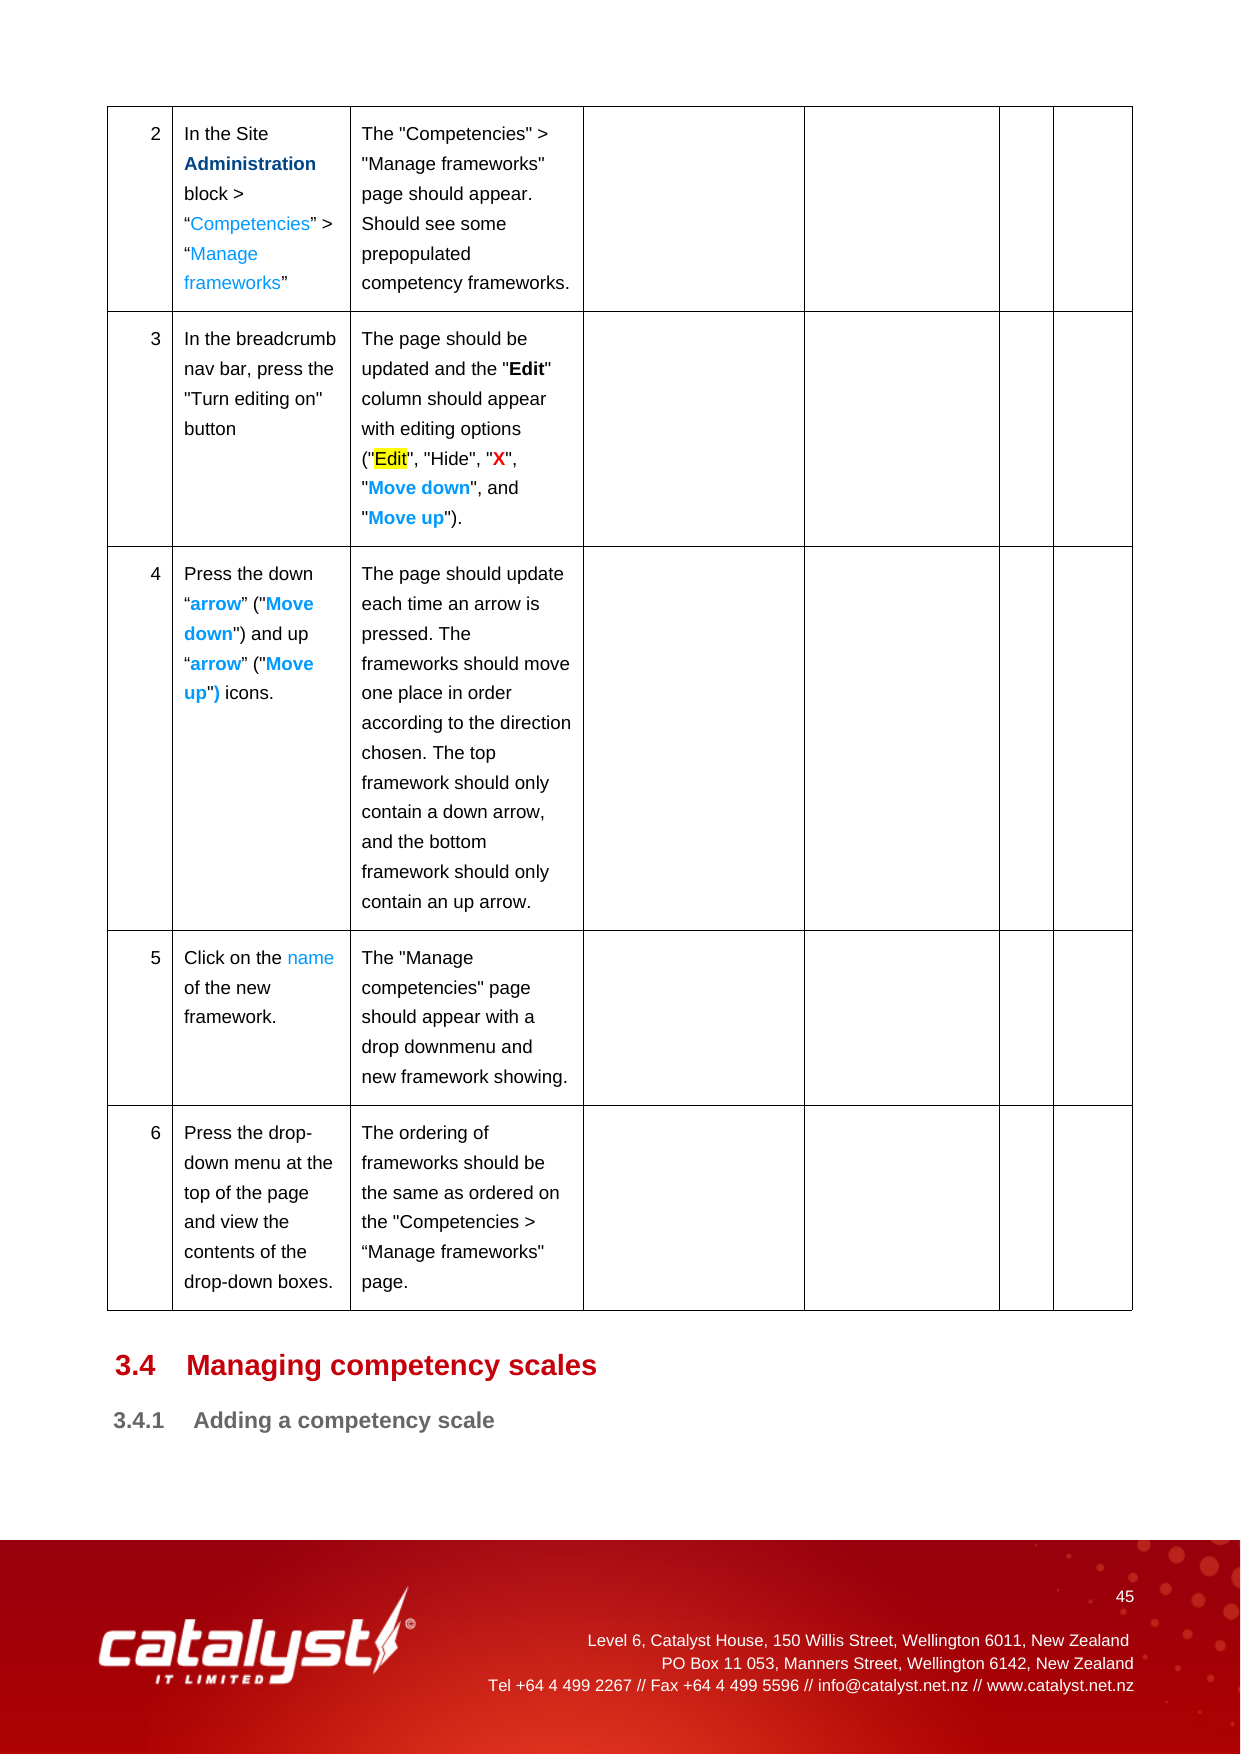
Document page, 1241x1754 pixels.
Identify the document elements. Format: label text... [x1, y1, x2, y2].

table_cell [584, 107, 804, 311]
table_cell [1000, 107, 1053, 311]
picture [0, 1540, 1241, 1754]
table_cell [584, 1106, 804, 1310]
subtitle Managing competency scales [107, 1348, 1103, 1381]
table_cell [584, 547, 804, 930]
table_cell [805, 312, 999, 546]
table_cell [805, 547, 999, 930]
table_cell The ordering of frameworks should be the same as ordered on the "Competencies > “Manage frameworks" page. [351, 1106, 583, 1310]
table_cell [584, 931, 804, 1105]
table_cell [805, 107, 999, 311]
table_cell [805, 931, 999, 1105]
table_cell In the Site Administration block > “Competencies” > “Manage frameworks” [173, 107, 350, 311]
table_cell [1000, 1106, 1053, 1310]
table_cell The page should be updated and the "Edit" column should appear with editing options ("Edit", "Hide", "X", "Move down", and "Move up"). [351, 312, 583, 546]
subtitle Adding a competency scale [107, 1408, 1103, 1433]
table_cell [1054, 312, 1132, 546]
table_cell 3 [108, 312, 172, 546]
table_cell The "Competencies" > "Manage frameworks" page should appear. Should see some prepopulated competency frameworks. [351, 107, 583, 311]
table_cell [1054, 547, 1132, 930]
table_cell 2 [108, 107, 172, 311]
table_cell Press the drop-down menu at the top of the page and view the contents of the drop-down boxes. [173, 1106, 350, 1310]
table_cell [1054, 107, 1132, 311]
table_cell [1054, 931, 1132, 1105]
table_cell [1000, 547, 1053, 930]
table_cell Press the down “arrow” ("Move down") and up “arrow” ("Move up") icons. [173, 547, 350, 930]
table_cell [1054, 1106, 1132, 1310]
table_cell The page should update each time an arrow is pressed. The frameworks should move one place in order according to the direction chosen. The top framework should only contain a down arrow, and the bottom framework should only contain an up arrow. [351, 547, 583, 930]
table_cell 6 [108, 1106, 172, 1310]
table_cell [584, 312, 804, 546]
table_cell The "Manage competencies" page should appear with a drop downmenu and new framework showing. [351, 931, 583, 1105]
table_cell Click on the name of the new framework. [173, 931, 350, 1105]
table_cell 5 [108, 931, 172, 1105]
table_cell [1000, 931, 1053, 1105]
table_cell [805, 1106, 999, 1310]
table_cell [1000, 312, 1053, 546]
table_cell 4 [108, 547, 172, 930]
table_cell In the breadcrumb nav bar, press the "Turn editing on" button [173, 312, 350, 546]
